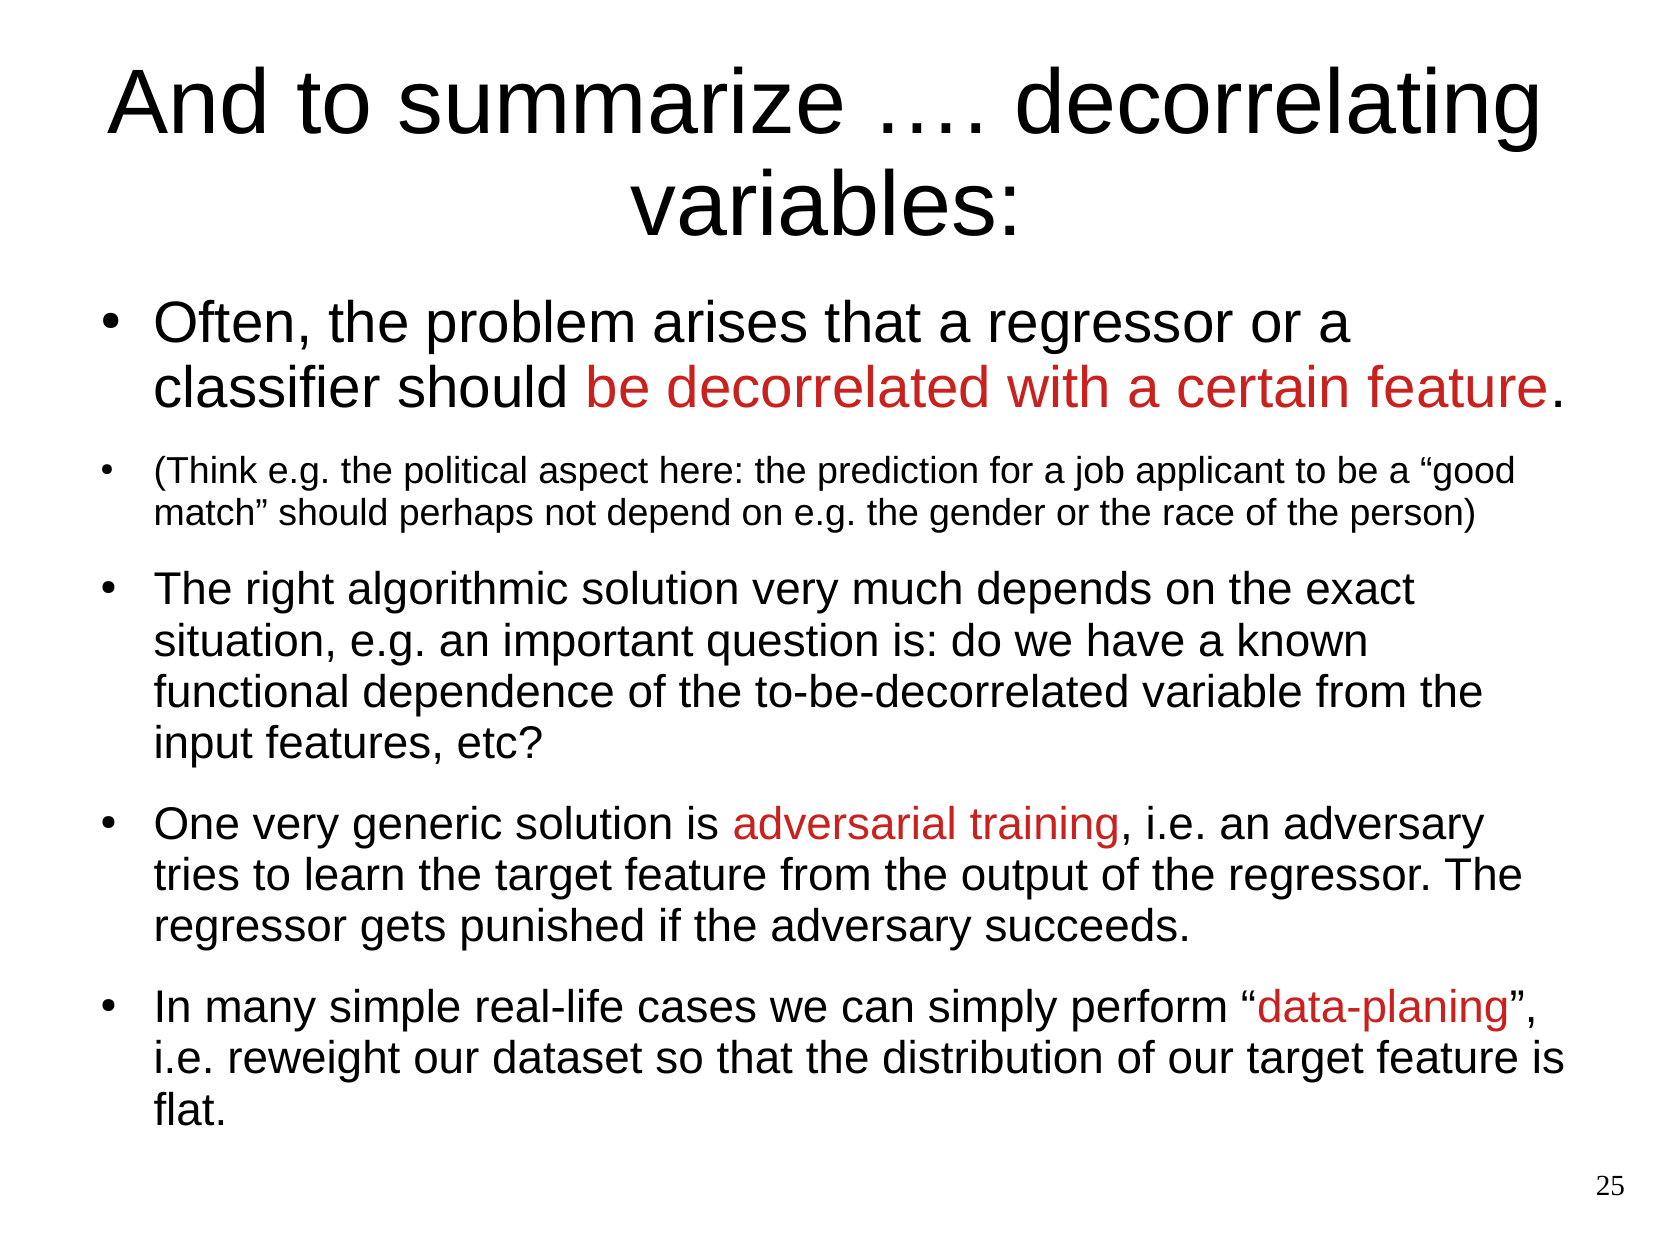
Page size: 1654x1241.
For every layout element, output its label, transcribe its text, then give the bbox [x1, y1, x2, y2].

title And to summarize …. decorrelating variables: [82, 49, 1571, 257]
list Often, the problem arises that a regressor or a classifier should be decorrelated with a certain feature. (Think e.g. the political aspect here: the prediction for a job applicant to be a “good match” should perhaps not depend on e.g. the gender or the race of the person) The right algorithmic solution very much depends on the exact situation, e.g. an important question is: do we have a known functional dependence of the to-be-decorrelated variable from the input features, etc? One very generic solution is adversarial training, i.e. an adversary tries to learn the target feature from the output of the regressor. The regressor gets punished if the adversary succeeds. In many simple real-life cases we can simply perform “data-planing”, i.e. reweight our dataset so that the distribution of our target feature is flat. [82, 290, 1571, 1193]
